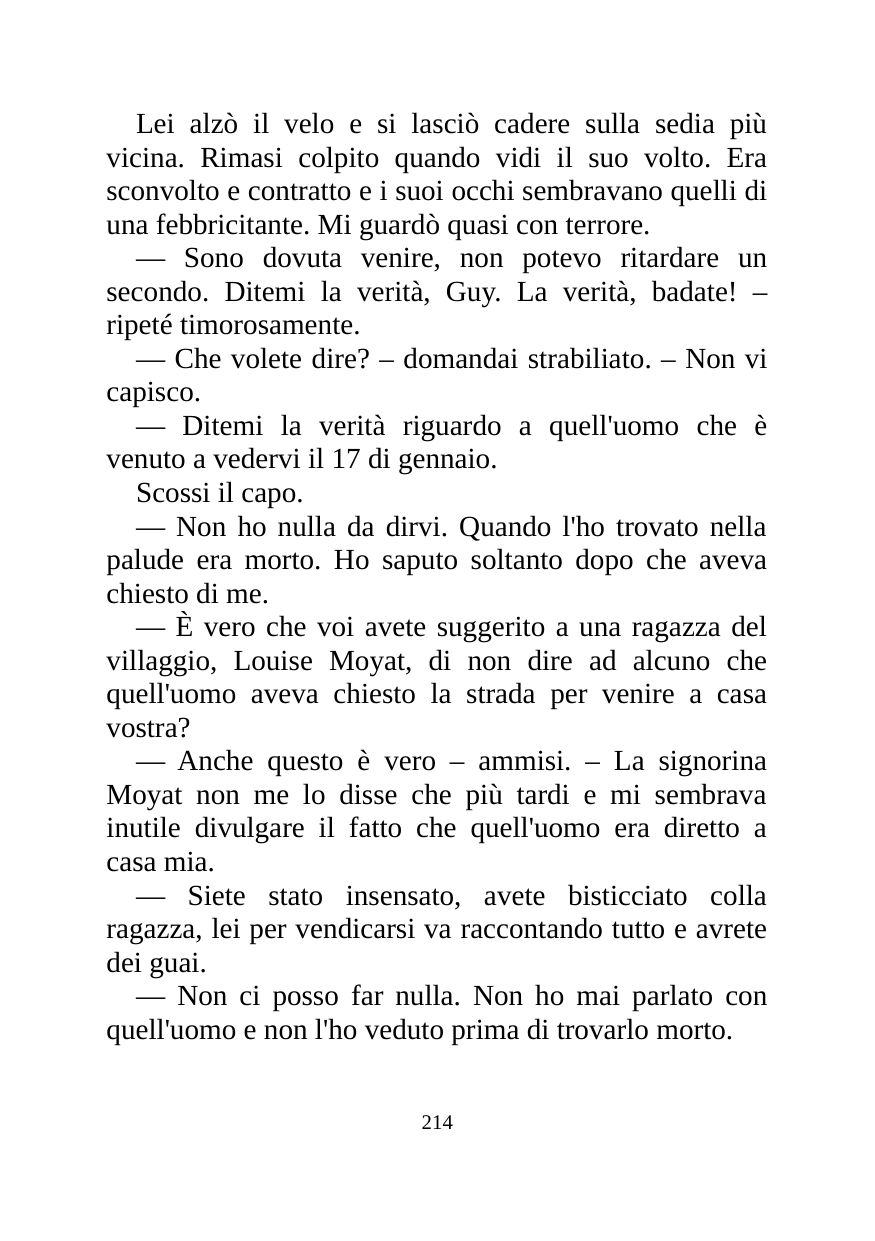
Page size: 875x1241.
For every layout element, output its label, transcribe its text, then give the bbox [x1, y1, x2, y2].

text — Non ho nulla da dirvi. Quando l'ho trovato nella palude era morto. Ho saputo soltanto dopo che aveva chiesto di me. [106, 509, 768, 609]
text — Anche questo è vero – ammisi. – La signorina Moyat non me lo disse che più tardi e mi sembrava inutile divulgare il fatto che quell'uomo era diretto a casa mia. [106, 743, 768, 878]
text — Che volete dire? – domandai strabiliato. – Non vi capisco. [106, 341, 768, 408]
text — Ditemi la verità riguardo a quell'uomo che è venuto a vedervi il 17 di gennaio. [106, 408, 768, 475]
text Scossi il capo. [106, 475, 768, 509]
text — Siete stato insensato, avete bisticciato colla ragazza, lei per vendicarsi va raccontando tutto e avrete dei guai. [106, 878, 768, 978]
text — È vero che voi avete suggerito a una ragazza del villaggio, Louise Moyat, di non dire ad alcuno che quell'uomo aveva chiesto la strada per venire a casa vostra? [106, 609, 768, 743]
text Lei alzò il velo e si lasciò cadere sulla sedia più vicina. Rimasi colpito quando vidi il suo volto. Era sconvolto e contratto e i suoi occhi sembravano quelli di una febbricitante. Mi guardò quasi con terrore. [106, 106, 768, 240]
text — Sono dovuta venire, non potevo ritardare un secondo. Ditemi la verità, Guy. La verità, badate! – ripeté timorosamente. [106, 240, 768, 341]
text — Non ci posso far nulla. Non ho mai parlato con quell'uomo e non l'ho veduto prima di trovarlo morto. [106, 978, 768, 1045]
